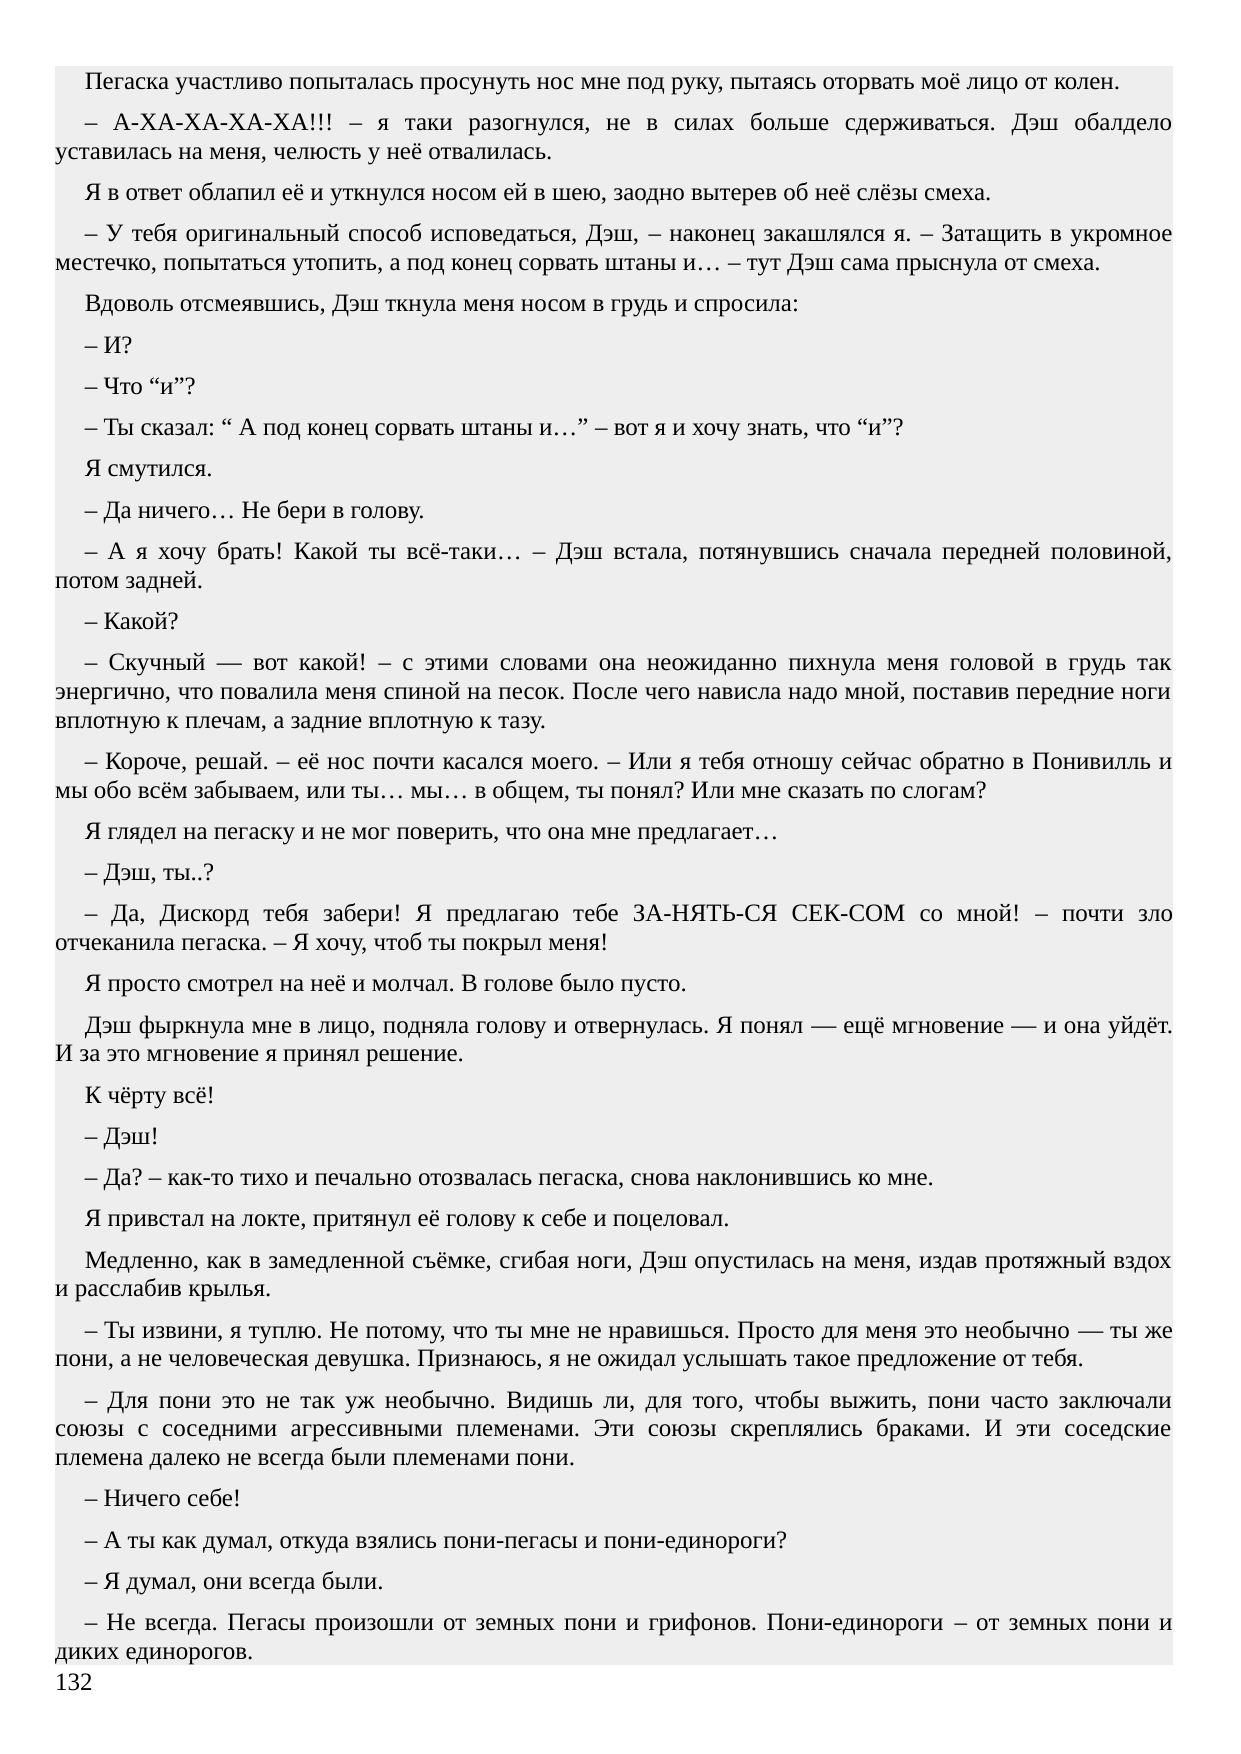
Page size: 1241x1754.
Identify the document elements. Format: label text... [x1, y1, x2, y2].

text – Дэш, ты..? [55, 857, 1173, 886]
text Медленно, как в замедленной съёмке, сгибая ноги, Дэш опустилась на меня, издав протяжный вздох и расслабив крылья. [55, 1245, 1173, 1302]
text Я в ответ облапил её и уткнулся носом ей в шею, заодно вытерев об неё слёзы смеха. [55, 177, 1173, 206]
text – Да, Дискорд тебя забери! Я предлагаю тебе ЗА-НЯТЬ-СЯ СЕК-СОМ со мной! – почти зло отчеканила пегаска. – Я хочу, чтоб ты покрыл меня! [55, 898, 1173, 956]
text – Скучный — вот какой! – с этими словами она неожиданно пихнула меня головой в грудь так энергично, что повалила меня спиной на песок. После чего нависла надо мной, поставив передние ноги вплотную к плечам, а задние вплотную к тазу. [55, 647, 1173, 733]
text – Не всегда. Пегасы произошли от земных пони и грифонов. Пони-единороги – от земных пони и диких единорогов. [55, 1607, 1173, 1665]
text Дэш фыркнула мне в лицо, подняла голову и отвернулась. Я понял — ещё мгновение — и она уйдёт. И за это мгновение я принял решение. [55, 1010, 1173, 1067]
text – Да? – как-то тихо и печально отозвалась пегаска, снова наклонившись ко мне. [55, 1162, 1173, 1191]
text К чёрту всё! [55, 1080, 1173, 1108]
text – Для пони это не так уж необычно. Видишь ли, для того, чтобы выжить, пони часто заключали союзы с соседними агрессивными племенами. Эти союзы скреплялись браками. И эти соседские племена далеко не всегда были племенами пони. [55, 1385, 1173, 1471]
text – Ты извини, я туплю. Не потому, что ты мне не нравишься. Просто для меня это необычно — ты же пони, а не человеческая девушка. Признаюсь, я не ожидал услышать такое предложение от тебя. [55, 1315, 1173, 1372]
text – У тебя оригинальный способ исповедаться, Дэш, – наконец закашлялся я. – Затащить в укромное местечко, попытаться утопить, а под конец сорвать штаны и… – тут Дэш сама прыснула от смеха. [55, 218, 1173, 276]
text – Дэш! [55, 1121, 1173, 1150]
text – Ты сказал: “ А под конец сорвать штаны и…” – вот я и хочу знать, что “и”? [55, 412, 1173, 441]
text – Я думал, они всегда были. [55, 1566, 1173, 1595]
text Я смутился. [55, 453, 1173, 482]
text – А я хочу брать! Какой ты всё-таки… – Дэш встала, потянувшись сначала передней половиной, потом задней. [55, 536, 1173, 593]
text Я просто смотрел на неё и молчал. В голове было пусто. [55, 968, 1173, 997]
text Вдоволь отсмеявшись, Дэш ткнула меня носом в грудь и спросила: [55, 288, 1173, 317]
text Пегаска участливо попыталась просунуть нос мне под руку, пытаясь оторвать моё лицо от колен. [55, 66, 1173, 95]
text – А-ХА-ХА-ХА-ХА!!! – я таки разогнулся, не в силах больше сдерживаться. Дэш обалдело уставилась на меня, челюсть у неё отвалилась. [55, 107, 1173, 165]
text Я глядел на пегаску и не мог поверить, что она мне предлагает… [55, 816, 1173, 845]
text – Какой? [55, 606, 1173, 635]
text – Да ничего… Не бери в голову. [55, 495, 1173, 523]
text Я привстал на локте, притянул её голову к себе и поцеловал. [55, 1203, 1173, 1232]
text – Что “и”? [55, 371, 1173, 400]
text – А ты как думал, откуда взялись пони-пегасы и пони-единороги? [55, 1525, 1173, 1553]
text – И? [55, 330, 1173, 358]
text – Короче, решай. – её нос почти касался моего. – Или я тебя отношу сейчас обратно в Понивилль и мы обо всём забываем, или ты… мы… в общем, ты понял? Или мне сказать по слогам? [55, 746, 1173, 803]
text – Ничего себе! [55, 1483, 1173, 1512]
